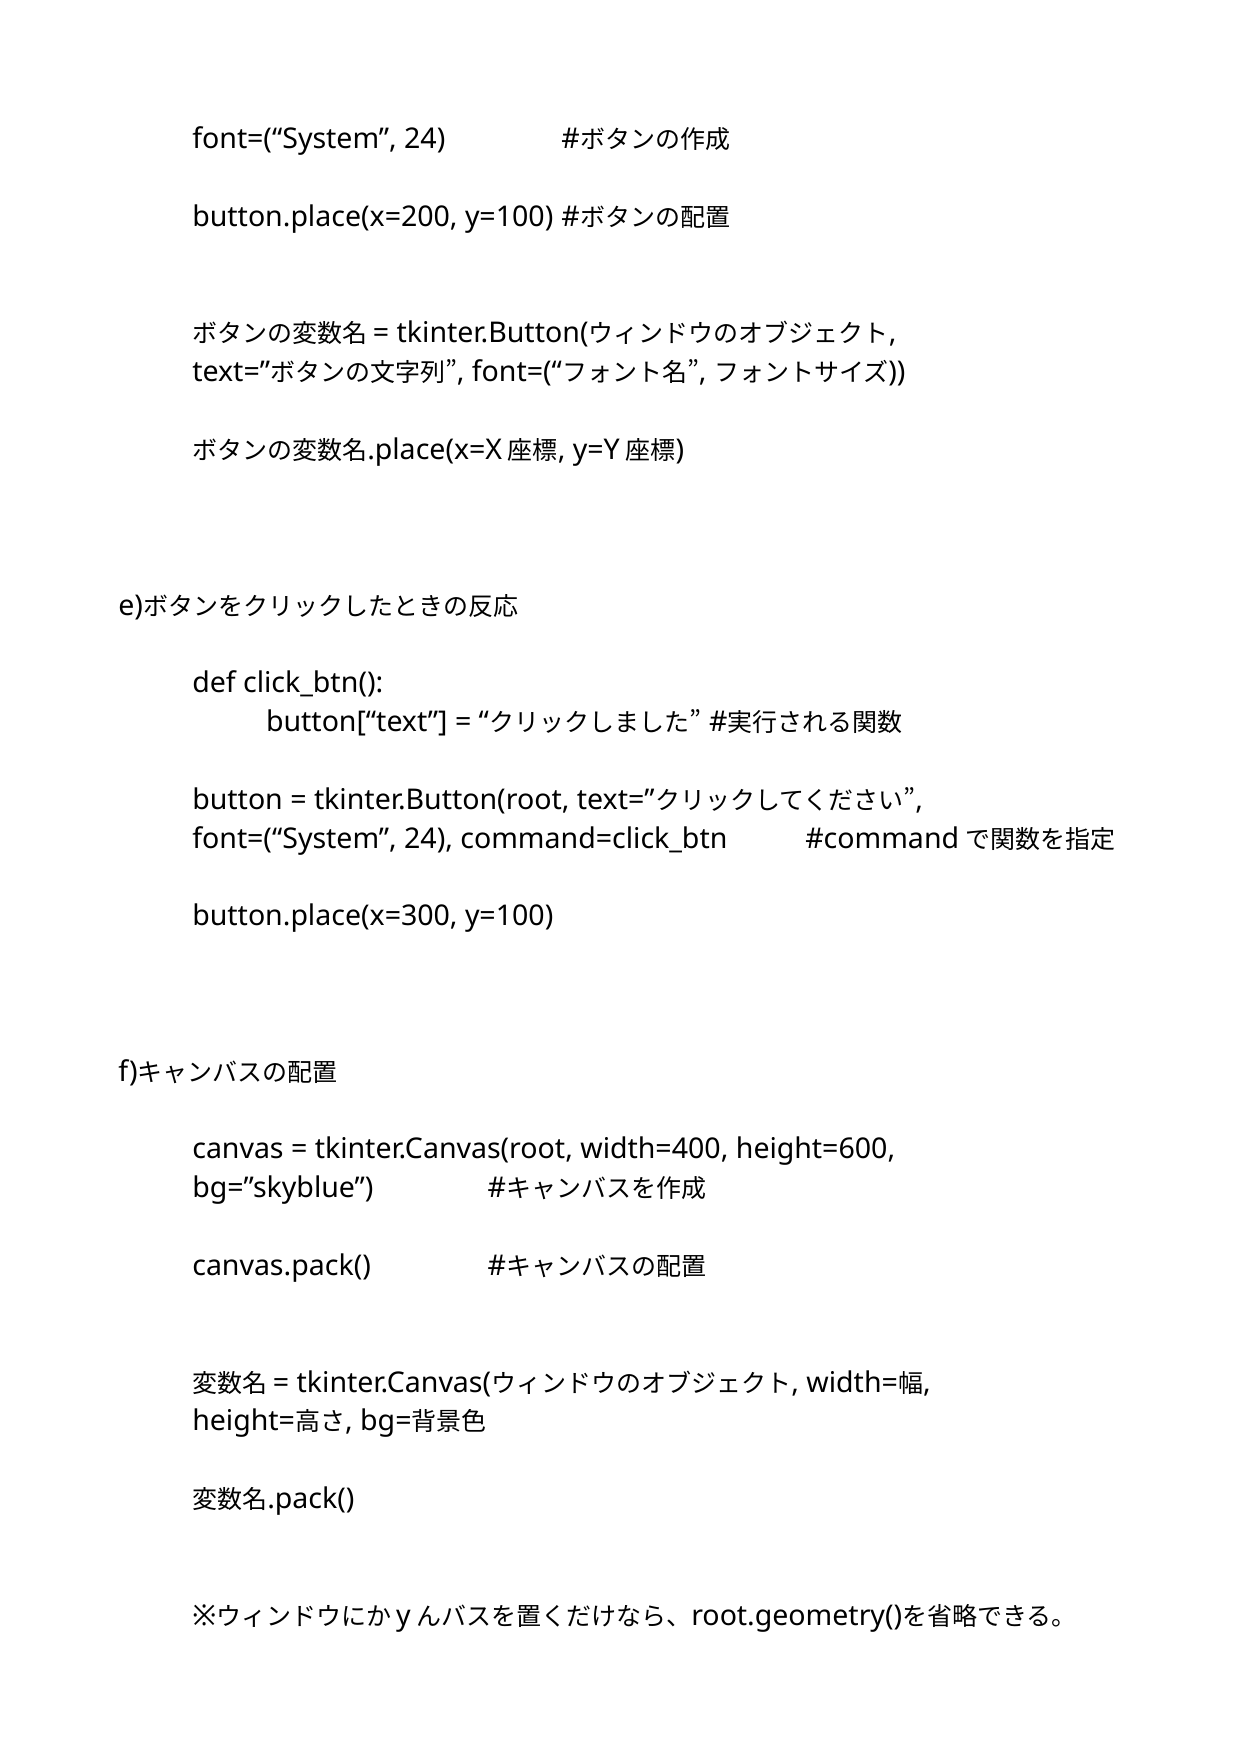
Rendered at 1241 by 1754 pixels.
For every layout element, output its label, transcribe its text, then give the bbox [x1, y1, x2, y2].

text f)キャンバスの配置 [118, 1051, 1122, 1089]
text ※ウィンドウにかyんバスを置くだけなら、root.geometry()を省略できる。 [118, 1594, 1122, 1633]
text height=高さ, bg=背景色 [118, 1400, 1122, 1439]
text button.place(x=200, y=100) #ボタンの配置 [118, 196, 1122, 235]
text 変数名.pack() [118, 1478, 1122, 1517]
text 変数名 = tkinter.Canvas(ウィンドウのオブジェクト, width=幅, [118, 1361, 1122, 1400]
text def click_btn(): [118, 662, 1122, 701]
text canvas = tkinter.Canvas(root, width=400, height=600, [118, 1128, 1122, 1167]
text text=”ボタンの文字列”, font=(“フォント名”, フォントサイズ)) [118, 351, 1122, 390]
text button[“text”] = “クリックしました” #実行される関数 [118, 701, 1122, 740]
text button = tkinter.Button(root, text=”クリックしてください”, [118, 779, 1122, 817]
text e)ボタンをクリックしたときの反応 [118, 584, 1122, 623]
text font=(“System”, 24), command=click_btn #commandで関数を指定 [118, 817, 1122, 856]
text canvas.pack() #キャンバスの配置 [118, 1245, 1122, 1284]
text button.place(x=300, y=100) [118, 895, 1122, 934]
text bg=”skyblue”) #キャンバスを作成 [118, 1167, 1122, 1206]
text font=(“System”, 24) #ボタンの作成 [118, 118, 1122, 157]
text ボタンの変数名.place(x=X座標, y=Y座標) [118, 429, 1122, 468]
text ボタンの変数名 = tkinter.Button(ウィンドウのオブジェクト, [118, 312, 1122, 351]
